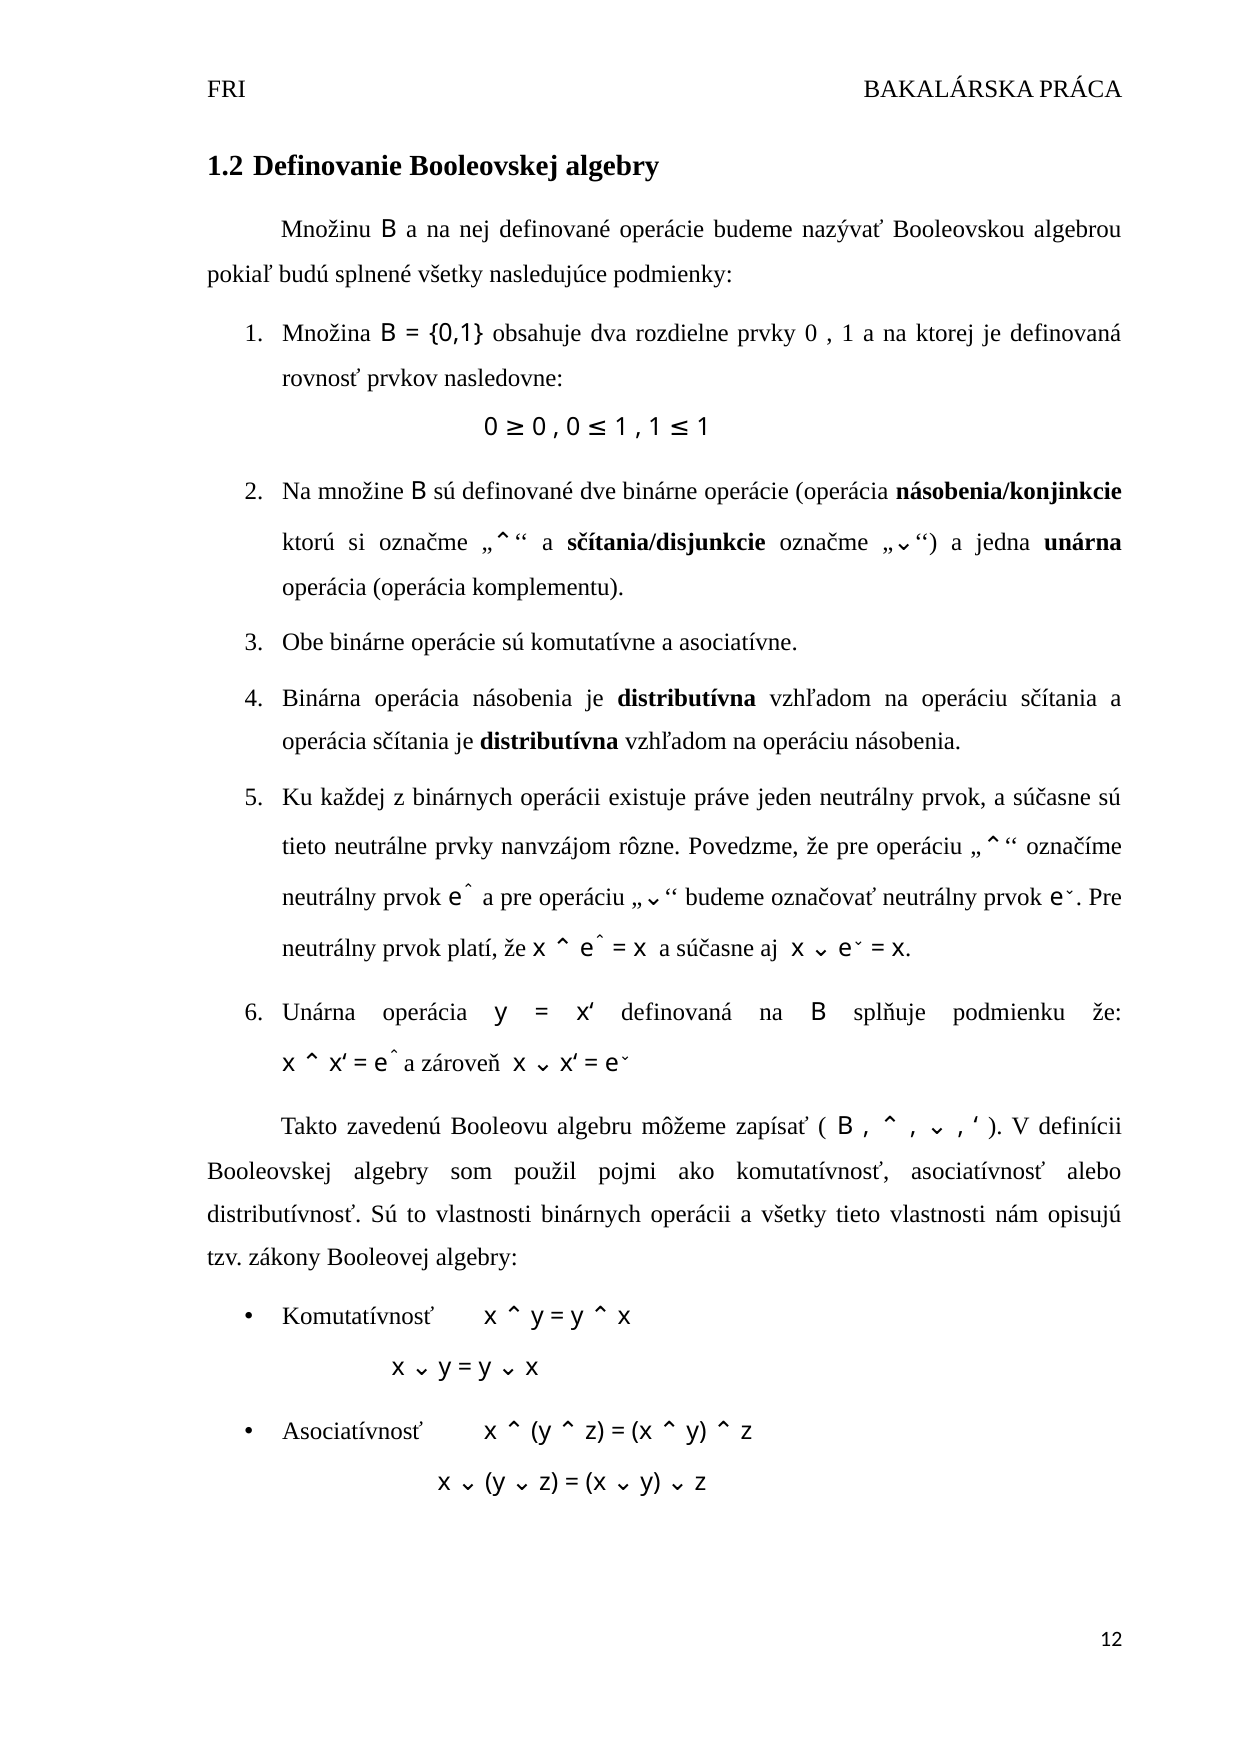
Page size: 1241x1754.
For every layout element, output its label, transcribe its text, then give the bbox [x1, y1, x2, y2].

subtitle Definovanie Booleovskej algebry [207, 148, 1122, 181]
list Unárna operácia y = x‘ definovaná na B splňuje podmienku že: x ⌃ x‘ = e⌃ a zároveň x ⌄ x‘ = e⌄ [244, 993, 1122, 1078]
list Obe binárne operácie sú komutatívne a asociatívne. [244, 627, 1122, 656]
list Asociatívnosť x ⌃ (y ⌃ z) = (x ⌃ y) ⌃ z x ⌄ (y ⌄ z) = (x ⌄ y) ⌄ z [244, 1413, 1122, 1498]
list Binárna operácia násobenia je distributívna vzhľadom na operáciu sčítania a operácia sčítania je distributívna vzhľadom na operáciu násobenia. [244, 683, 1122, 755]
text Takto zavedenú Booleovu algebru môžeme zapísať ( B , ⌃ , ⌄ , ‘ ). V definícii Booleovskej algebry som použil pojmi ako komutatívnosť, asociatívnosť alebo distributívnosť. Sú to vlastnosti binárnych operácii a všetky tieto vlastnosti nám opisujú tzv. zákony Booleovej algebry: [207, 1108, 1122, 1271]
list Množina B = {0,1} obsahuje dva rozdielne prvky 0 , 1 a na ktorej je definovaná rovnosť prvkov nasledovne: 0 ≥ 0 , 0 ≤ 1 , 1 ≤ 1 [244, 314, 1122, 443]
text Množinu B a na nej definované operácie budeme nazývať Booleovskou algebrou pokiaľ budú splnené všetky nasledujúce podmienky: [207, 211, 1122, 288]
list Ku každej z binárnych operácii existuje práve jeden neutrálny prvok, a súčasne sú tieto neutrálne prvky nanvzájom rôzne. Povedzme, že pre operáciu „⌃‘‘ označíme neutrálny prvok e⌃ a pre operáciu „⌄‘‘ budeme označovať neutrálny prvok e⌄. Pre neutrálny prvok platí, že x ⌃ e⌃ = x a súčasne aj x ⌄ e⌄ = x. [244, 782, 1122, 964]
list Komutatívnosť x ⌃ y = y ⌃ x x ⌄ y = y ⌄ x [244, 1298, 1122, 1383]
list Na množine B sú definované dve binárne operácie (operácia násobenia/konjinkcie ktorú si označme „⌃‘‘ a sčítania/disjunkcie označme „⌄‘‘) a jedna unárna operácia (operácia komplementu). [244, 472, 1122, 601]
